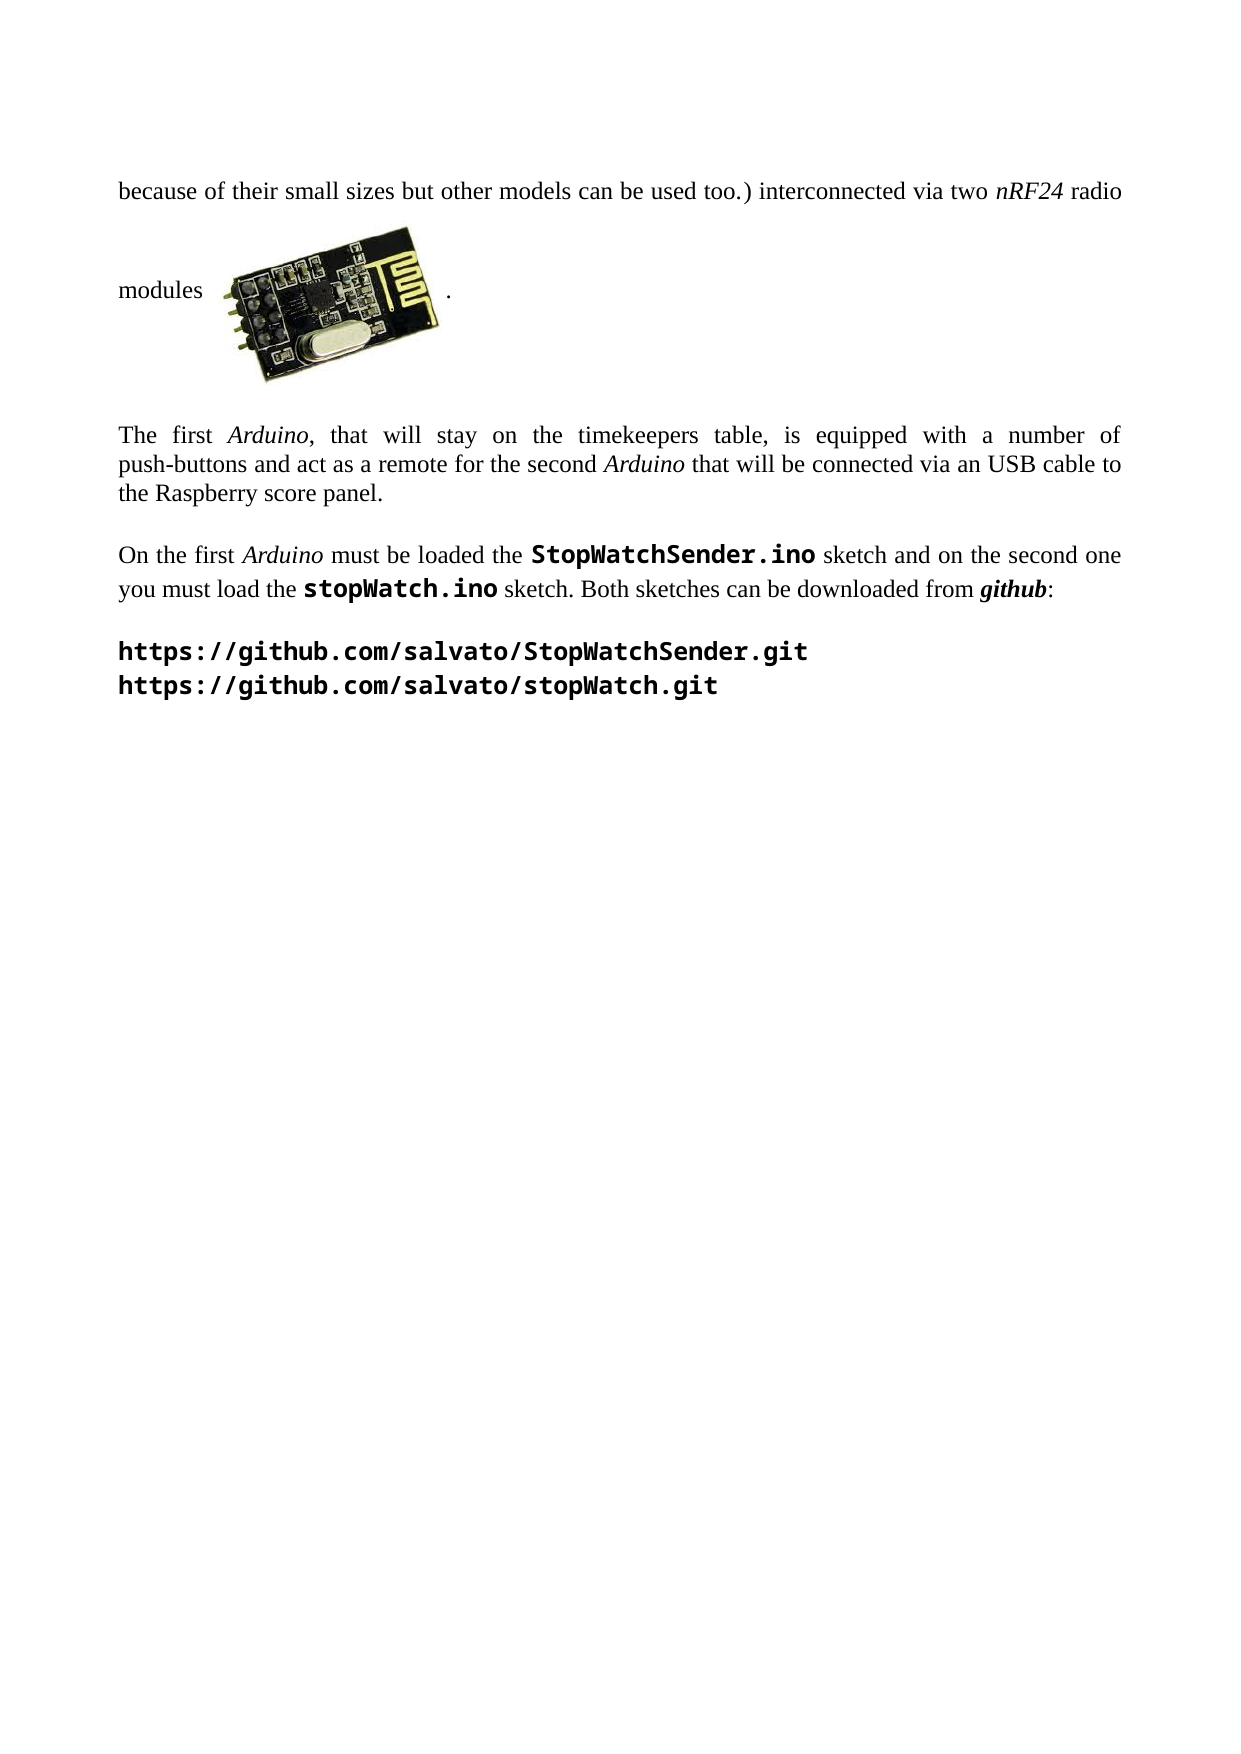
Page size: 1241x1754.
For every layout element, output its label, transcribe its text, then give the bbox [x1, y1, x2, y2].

text https://github.com/salvato/StopWatchSender.git [118, 634, 1122, 668]
text because of their small sizes but other models can be used too.) interconnected via two nRF24 radio modules . [118, 176, 1122, 391]
text On the first Arduino must be loaded the StopWatchSender.ino sketch and on the second one you must load the stopWatch.ino sketch. Both sketches can be downloaded from github: [118, 536, 1122, 604]
text The first Arduino, that will stay on the timekeepers table, is equipped with a number of push‑buttons and act as a remote for the second Arduino that will be connected via an USB cable to the Raspberry score panel. [118, 421, 1122, 507]
picture [209, 205, 446, 392]
text https://github.com/salvato/stopWatch.git [118, 668, 1122, 702]
